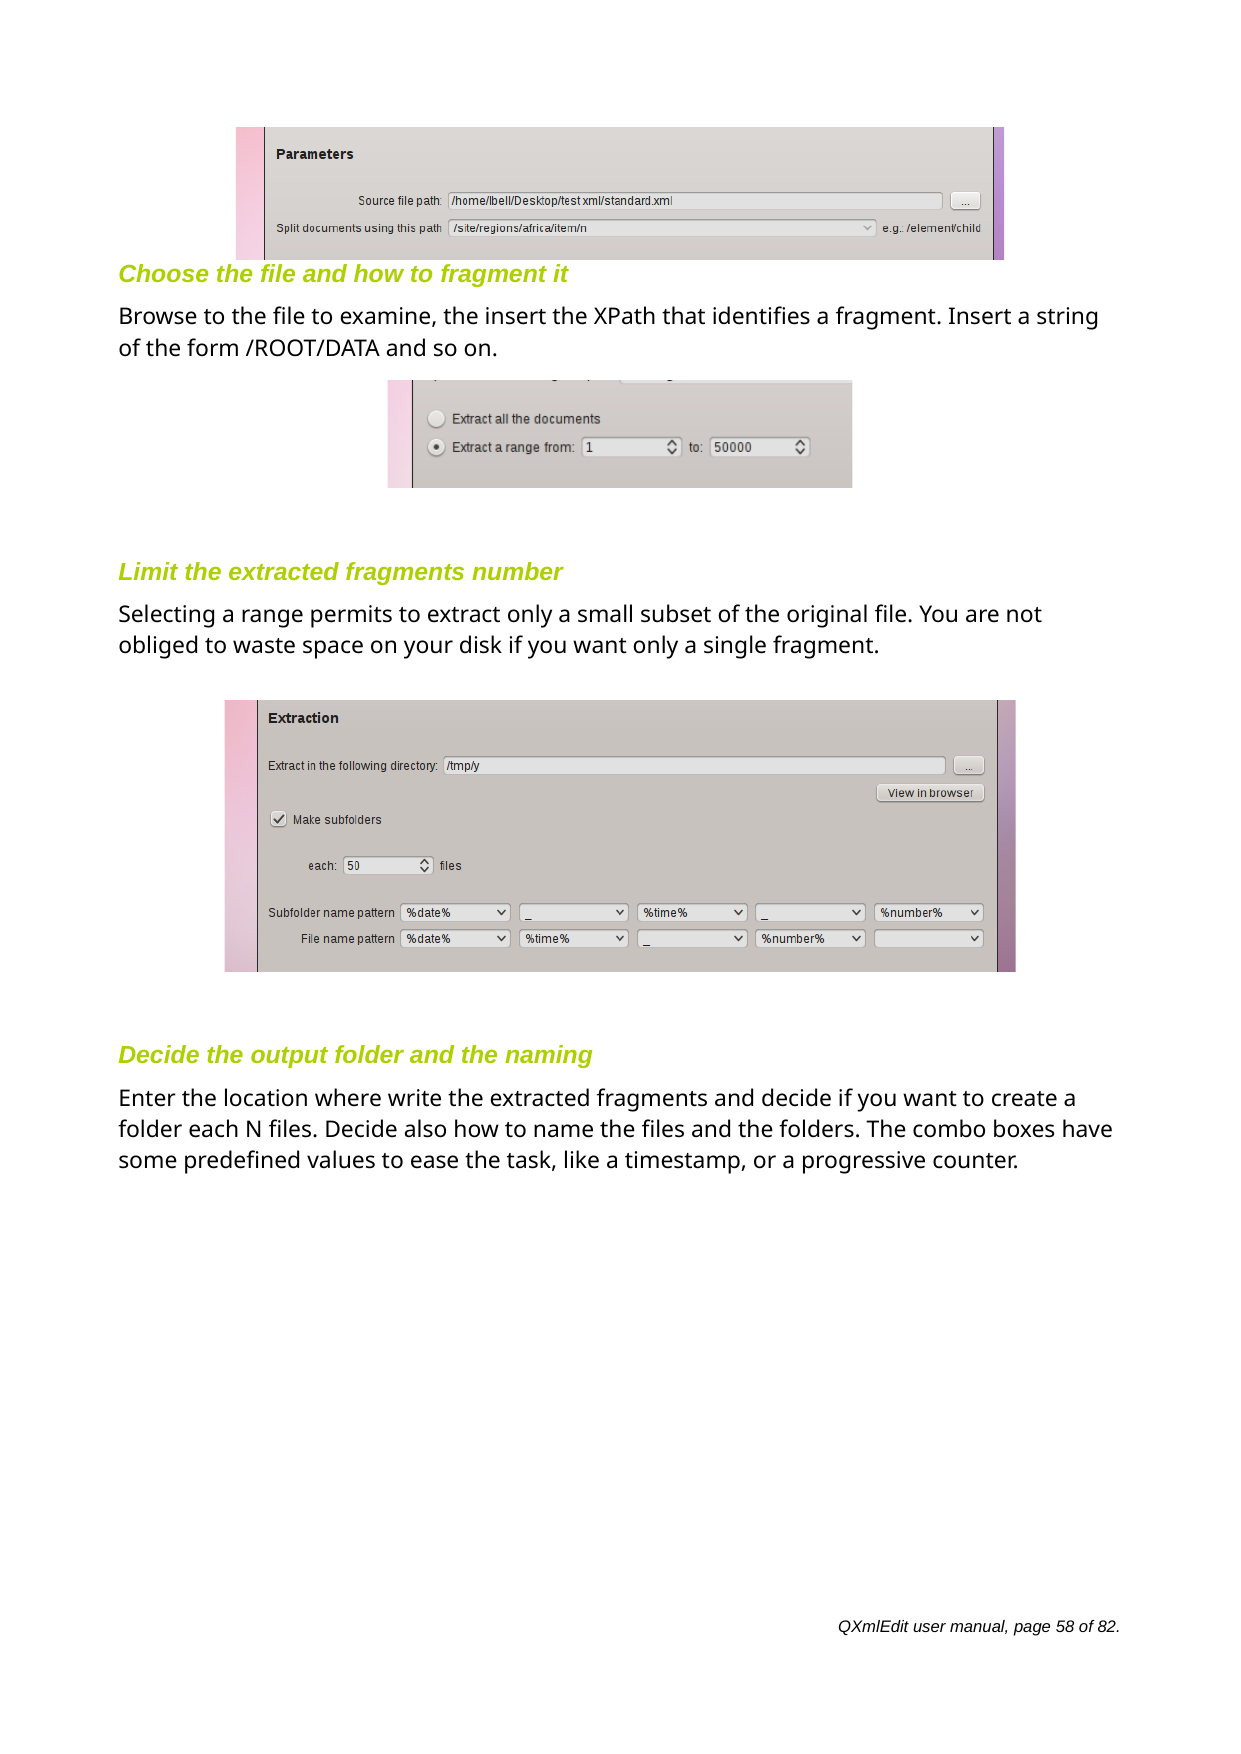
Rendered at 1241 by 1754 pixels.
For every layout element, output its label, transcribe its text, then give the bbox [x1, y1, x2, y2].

subtitle Limit the extracted fragments number [118, 557, 1122, 585]
subtitle Decide the output folder and the naming [118, 1041, 1122, 1069]
text Selecting a range permits to extract only a small subset of the original file. You are not obliged to waste space on your disk if you want only a single fragment. [118, 598, 1122, 660]
picture [387, 380, 853, 488]
text Browse to the file to examine, the insert the XPath that identifies a fragment. Insert a string of the form /ROOT/DATA and so on. [118, 300, 1122, 363]
subtitle Choose the file and how to fragment it [118, 118, 1122, 288]
text Enter the location where write the extracted fragments and decide if you want to create a folder each N files. Decide also how to name the files and the folders. The combo boxes have some predefined values to ease the task, like a timestamp, or a progressive counter. [118, 1082, 1122, 1175]
picture [224, 700, 1016, 972]
picture [235, 127, 1005, 260]
